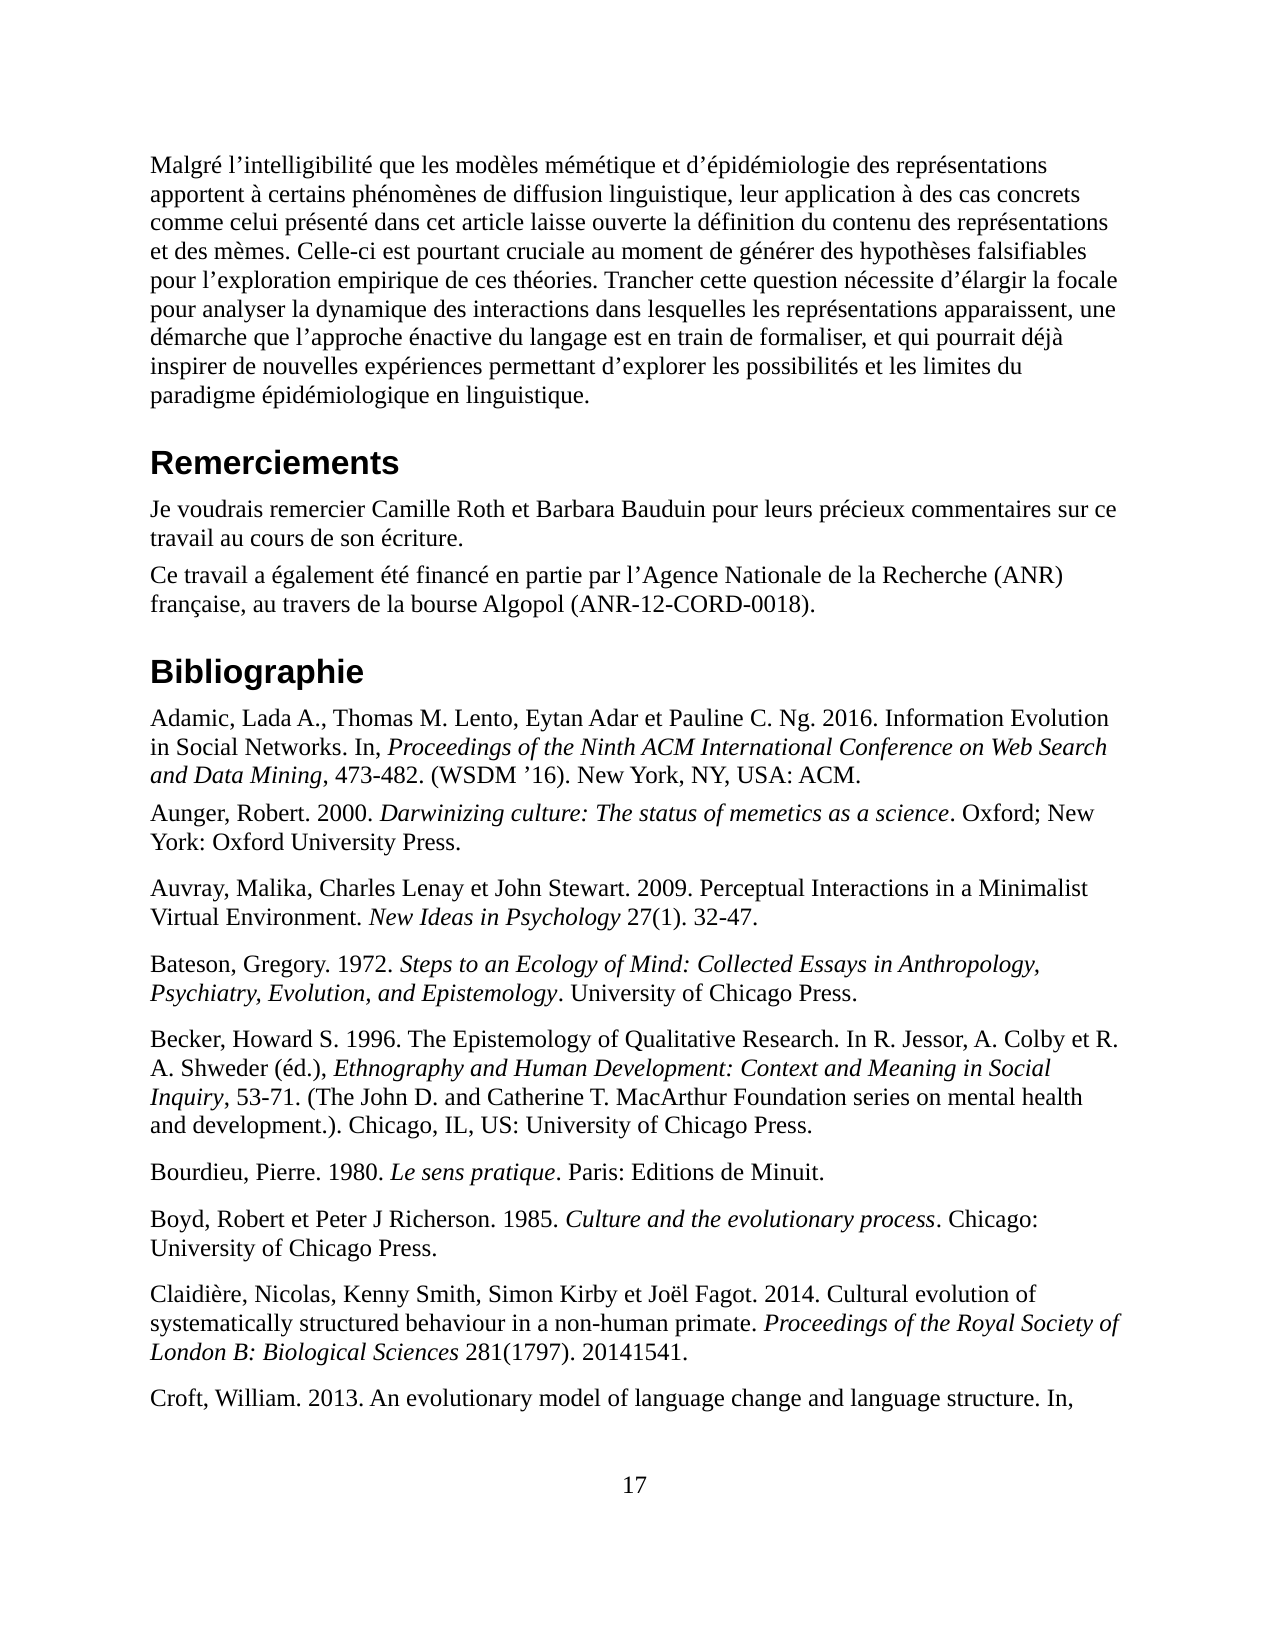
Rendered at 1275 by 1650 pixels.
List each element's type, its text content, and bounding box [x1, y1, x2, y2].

text Becker, Howard S. 1996. The Epistemology of Qualitative Research. In R. Jessor, A. Colby et R. A. Shweder (éd.), Ethnography and Human Development: Context and Meaning in Social Inquiry, 53‑71. (The John D. and Catherine T. MacArthur Foundation series on mental health and development.). Chicago, IL, US: University of Chicago Press. [150, 1024, 1125, 1139]
text Malgré l’intelligibilité que les modèles mémétique et d’épidémiologie des représentations apportent à certains phénomènes de diffusion linguistique, leur application à des cas concrets comme celui présenté dans cet article laisse ouverte la définition du contenu des représentations et des mèmes. Celle-ci est pourtant cruciale au moment de générer des hypothèses falsifiables pour l’exploration empirique de ces théories. Trancher cette question nécessite d’élargir la focale pour analyser la dynamique des interactions dans lesquelles les représentations apparaissent, une démarche que l’approche énactive du langage est en train de formaliser, et qui pourrait déjà inspirer de nouvelles expériences permettant d’explorer les possibilités et les limites du paradigme épidémiologique en linguistique. [150, 150, 1125, 409]
text Croft, William. 2013. An evolutionary model of language change and language structure. In, [150, 1383, 1125, 1412]
text Boyd, Robert et Peter J Richerson. 1985. Culture and the evolutionary process. Chicago: University of Chicago Press. [150, 1204, 1125, 1261]
text Aunger, Robert. 2000. Darwinizing culture: The status of memetics as a science. Oxford; New York: Oxford University Press. [150, 798, 1125, 856]
text Je voudrais remercier Camille Roth et Barbara Bauduin pour leurs précieux commentaires sur ce travail au cours de son écriture. [150, 494, 1125, 551]
text Bourdieu, Pierre. 1980. Le sens pratique. Paris: Editions de Minuit. [150, 1157, 1125, 1186]
text Claidière, Nicolas, Kenny Smith, Simon Kirby et Joël Fagot. 2014. Cultural evolution of systematically structured behaviour in a non-human primate. Proceedings of the Royal Society of London B: Biological Sciences 281(1797). 20141541. [150, 1279, 1125, 1366]
text Adamic, Lada A., Thomas M. Lento, Eytan Adar et Pauline C. Ng. 2016. Information Evolution in Social Networks. In, Proceedings of the Ninth ACM International Conference on Web Search and Data Mining, 473‑482. (WSDM ’16). New York, NY, USA: ACM. [150, 703, 1125, 789]
text Auvray, Malika, Charles Lenay et John Stewart. 2009. Perceptual Interactions in a Minimalist Virtual Environment. New Ideas in Psychology 27(1). 32‑47. [150, 873, 1125, 931]
text Bateson, Gregory. 1972. Steps to an Ecology of Mind: Collected Essays in Anthropology, Psychiatry, Evolution, and Epistemology. University of Chicago Press. [150, 949, 1125, 1006]
text Ce travail a également été financé en partie par l’Agence Nationale de la Recherche (ANR) française, au travers de la bourse Algopol (ANR-12-CORD-0018). [150, 560, 1125, 618]
subtitle Remerciements [150, 443, 1125, 481]
subtitle Bibliographie [150, 652, 1125, 690]
